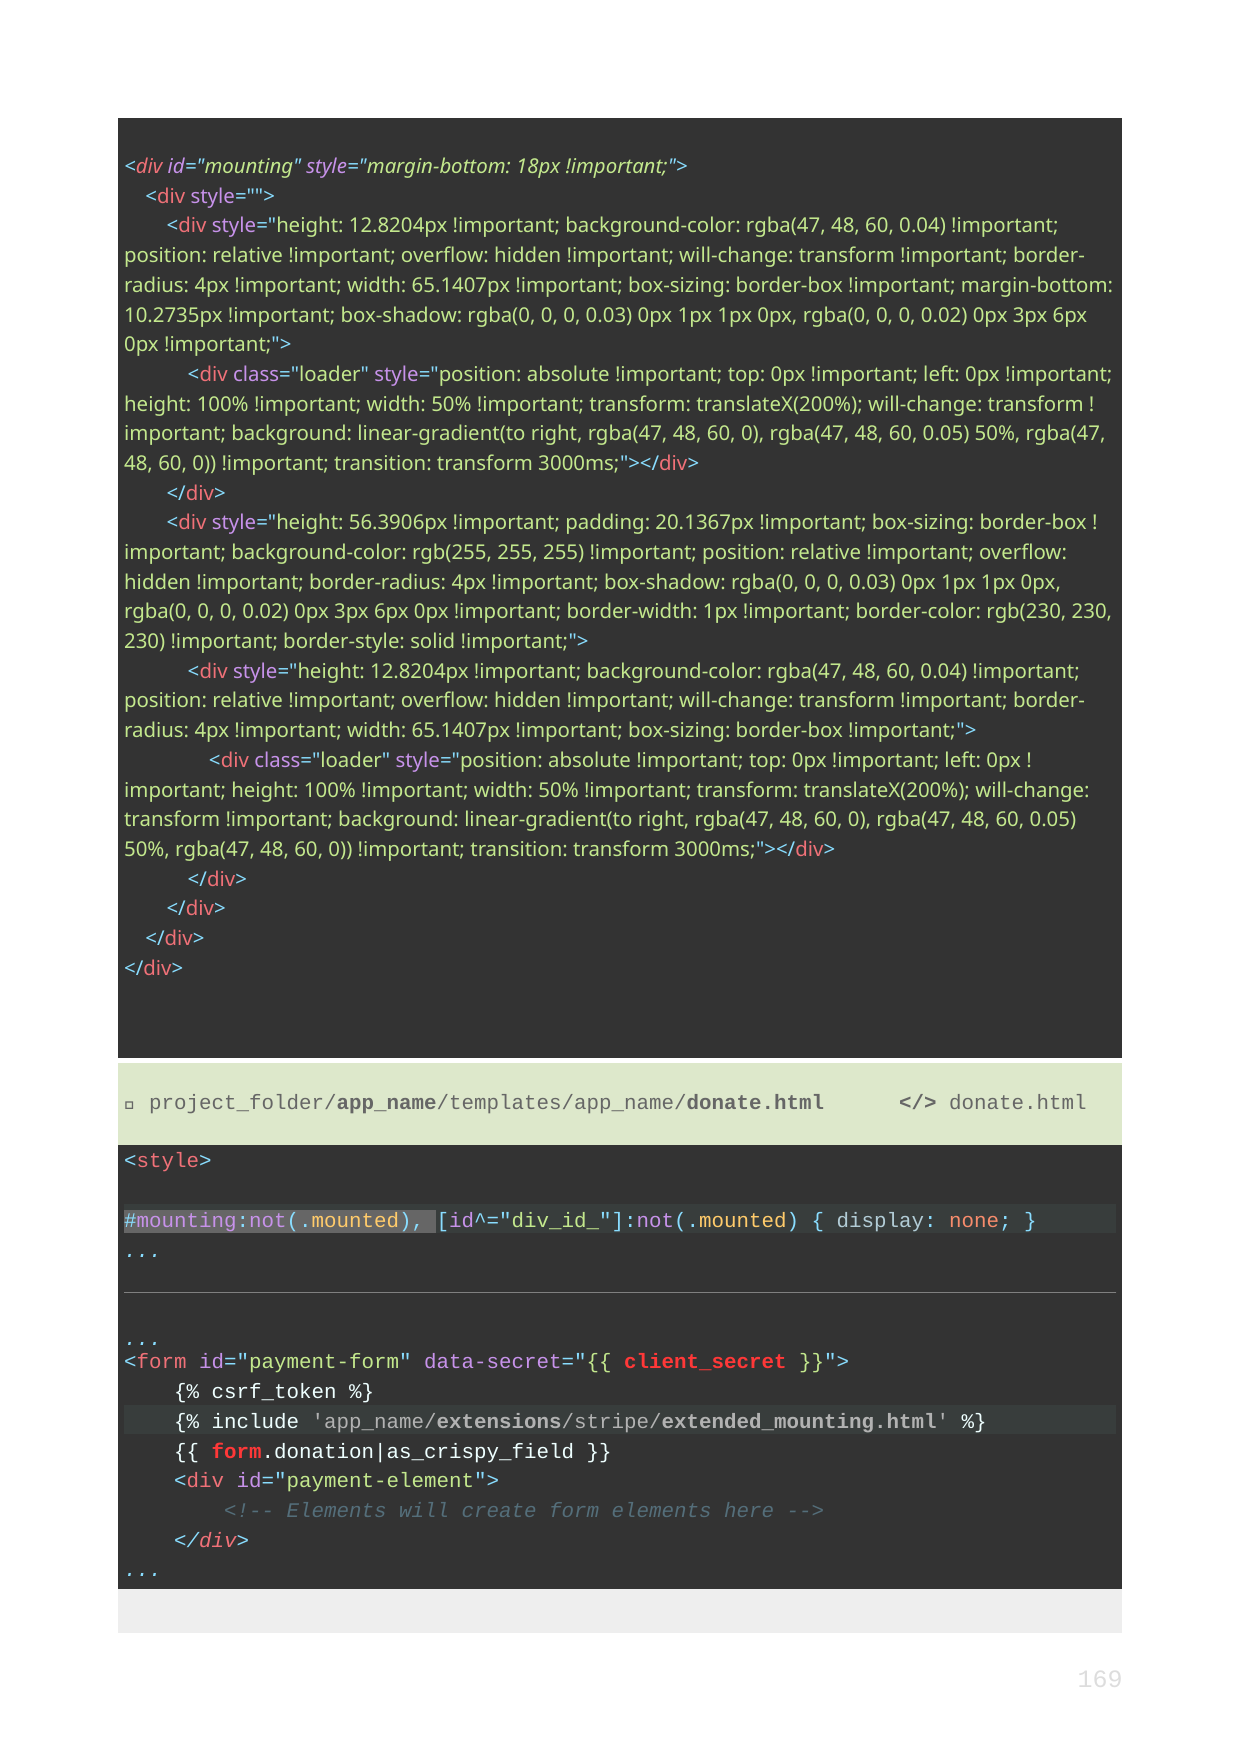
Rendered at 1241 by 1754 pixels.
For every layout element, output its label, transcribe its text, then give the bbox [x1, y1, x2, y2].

table_cell [118, 1589, 1122, 1633]
table_header 📝 project_folder/app_name/templates/app_name/donate.html </> donate.html [118, 1063, 1122, 1145]
table_cell <div id="mounting" style="margin-bottom: 18px !important;"> <div style=""> <div style="height: 12.8204px !important; background-color: rgba(47, 48, 60, 0.04) !important; position: relative !important; overflow: hidden !important; will-change: transform !important; border-radius: 4px !important; width: 65.1407px !important; box-sizing: border-box !important; margin-bottom: 10.2735px !important; box-shadow: rgba(0, 0, 0, 0.03) 0px 1px 1px 0px, rgba(0, 0, 0, 0.02) 0px 3px 6px 0px !important;"> <div class="loader" style="position: absolute !important; top: 0px !important; left: 0px !important; height: 100% !important; width: 50% !important; transform: translateX(200%); will-change: transform !important; background: linear-gradient(to right, rgba(47, 48, 60, 0), rgba(47, 48, 60, 0.05) 50%, rgba(47, 48, 60, 0)) !important; transition: transform 3000ms;"></div> </div> <div style="height: 56.3906px !important; padding: 20.1367px !important; box-sizing: border-box !important; background-color: rgb(255, 255, 255) !important; position: relative !important; overflow: hidden !important; border-radius: 4px !important; box-shadow: rgba(0, 0, 0, 0.03) 0px 1px 1px 0px, rgba(0, 0, 0, 0.02) 0px 3px 6px 0px !important; border-width: 1px !important; border-color: rgb(230, 230, 230) !important; border-style: solid !important;"> <div style="height: 12.8204px !important; background-color: rgba(47, 48, 60, 0.04) !important; position: relative !important; overflow: hidden !important; will-change: transform !important; border-radius: 4px !important; width: 65.1407px !important; box-sizing: border-box !important;"> <div class="loader" style="position: absolute !important; top: 0px !important; left: 0px !important; height: 100% !important; width: 50% !important; transform: translateX(200%); will-change: transform !important; background: linear-gradient(to right, rgba(47, 48, 60, 0), rgba(47, 48, 60, 0.05) 50%, rgba(47, 48, 60, 0)) !important; transition: transform 3000ms;"></div> </div> </div> </div> </div> [118, 118, 1122, 1058]
table_cell <style> #mounting:not(.mounted), [id^="div_id_"]:not(.mounted) { display: none; } ... ... <form id="payment-form" data-secret="{{ client_secret }}"> {% csrf_token %} {% include 'app_name/extensions/stripe/extended_mounting.html' %} {{ form.donation|as_crispy_field }} <div id="payment-element"> <!-- Elements will create form elements here --> </div> ... [118, 1145, 1122, 1589]
